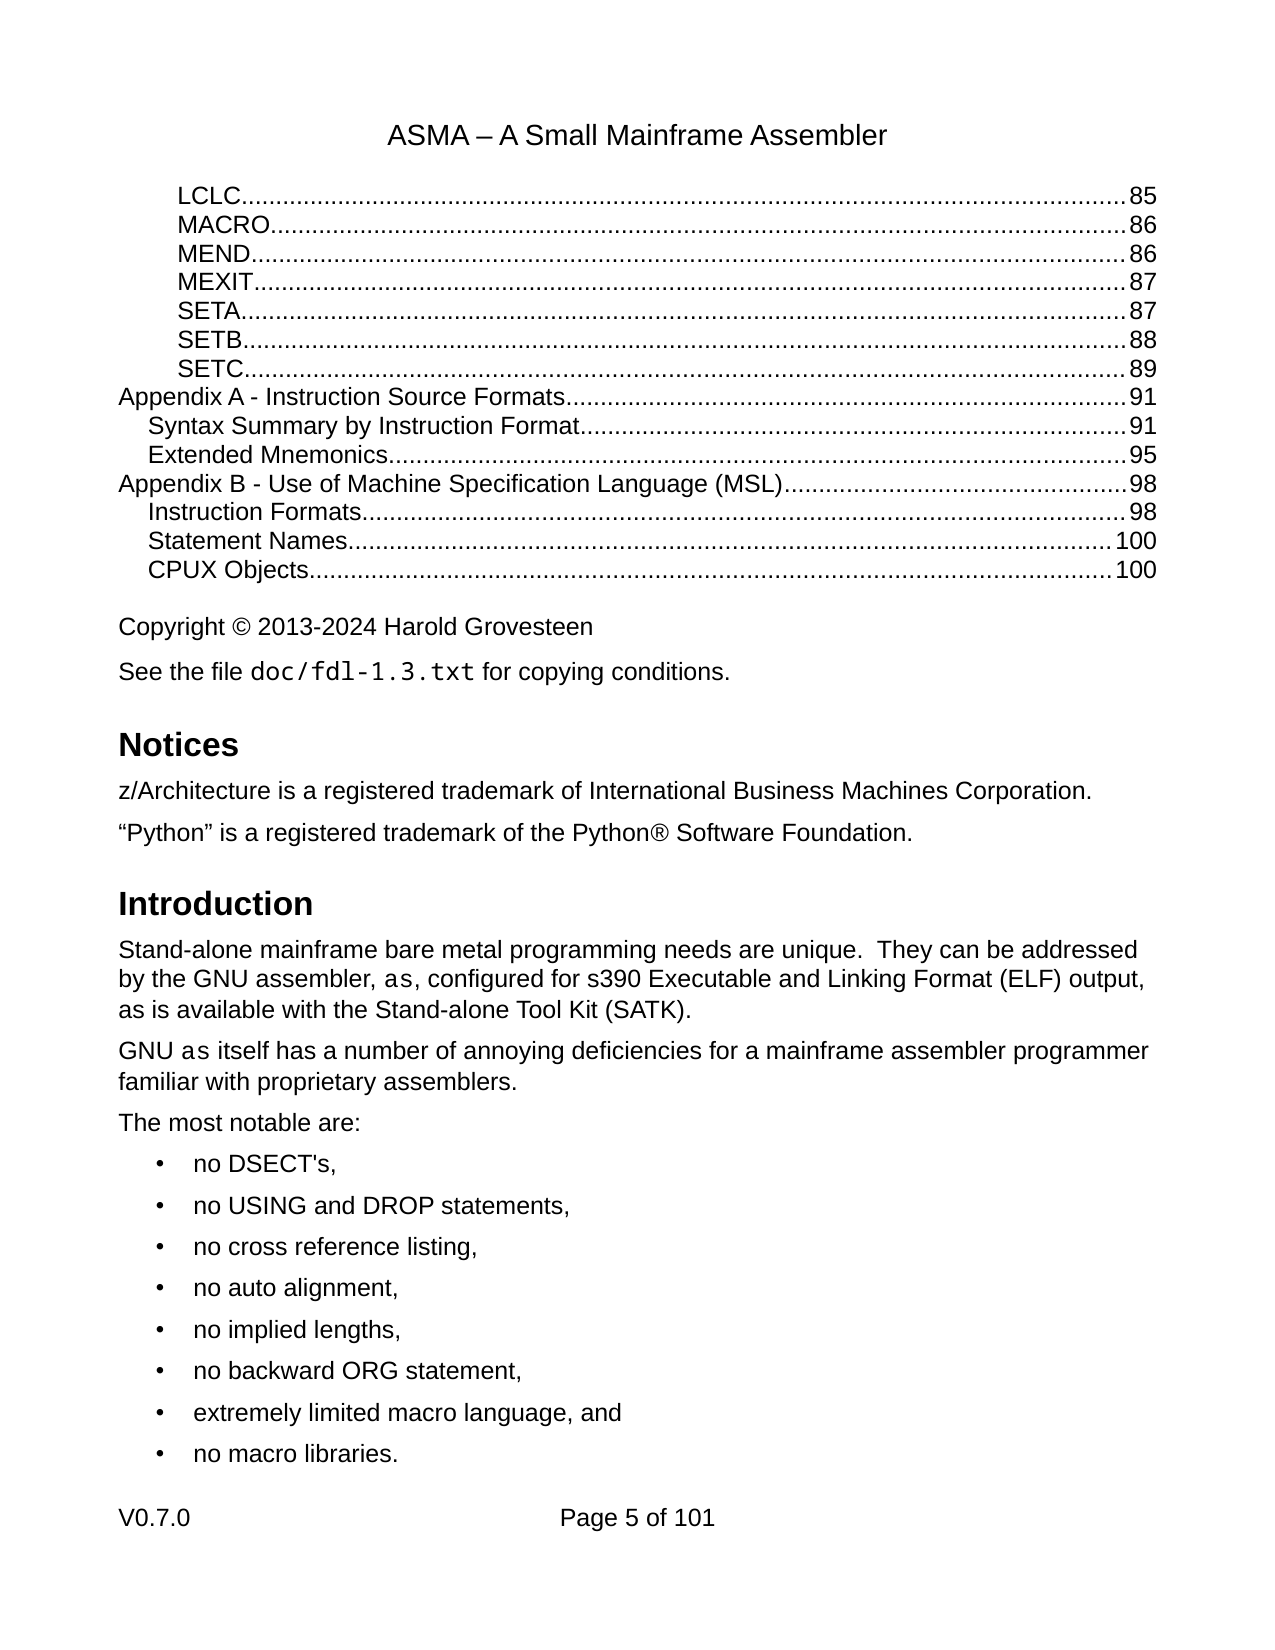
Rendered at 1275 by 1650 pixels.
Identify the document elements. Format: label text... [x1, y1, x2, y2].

text Appendix A - Instruction Source Formats 91 [118, 382, 1157, 411]
text SETA 87 [177, 296, 1157, 325]
text Syntax Summary by Instruction Format 91 [148, 411, 1157, 440]
subtitle Notices [118, 725, 1157, 764]
text The most notable are: [118, 1108, 1157, 1137]
list no implied lengths, [156, 1315, 1157, 1344]
list no macro libraries. [156, 1439, 1157, 1468]
list no auto alignment, [156, 1273, 1157, 1302]
text SETB 88 [177, 325, 1157, 354]
text Statement Names 100 [148, 526, 1157, 555]
subtitle Introduction [118, 884, 1157, 922]
list extremely limited macro language, and [156, 1397, 1157, 1426]
text Appendix B - Use of Machine Specification Language (MSL) 98 [118, 469, 1157, 497]
text Extended Mnemonics 95 [148, 440, 1157, 469]
text See the file doc/fdl-1.3.txt for copying conditions. [118, 654, 1157, 688]
list no cross reference listing, [156, 1232, 1157, 1261]
text MEND 86 [177, 239, 1157, 267]
text MACRO 86 [177, 210, 1157, 239]
text MEXIT 87 [177, 267, 1157, 296]
text Copyright © 2013-2024 Harold Grovesteen [118, 612, 1157, 641]
list no DSECT's, [156, 1149, 1157, 1178]
list no USING and DROP statements, [156, 1191, 1157, 1219]
text SETC 89 [177, 354, 1157, 382]
text CPUX Objects 100 [148, 555, 1157, 584]
text “Python” is a registered trademark of the Python® Software Foundation. [118, 818, 1157, 846]
text z/Architecture is a registered trademark of International Business Machines Corporation. [118, 776, 1157, 805]
text Stand-alone mainframe bare metal programming needs are unique. They can be addressed by the GNU assembler, as, configured for s390 Executable and Linking Format (ELF) output, as is available with the Stand-alone Tool Kit (SATK). [118, 935, 1157, 1023]
text LCLC 85 [177, 181, 1157, 210]
text GNU as itself has a number of annoying deficiencies for a mainframe assembler programmer familiar with proprietary assemblers. [118, 1036, 1157, 1096]
list no backward ORG statement, [156, 1356, 1157, 1385]
text Instruction Formats 98 [148, 497, 1157, 526]
